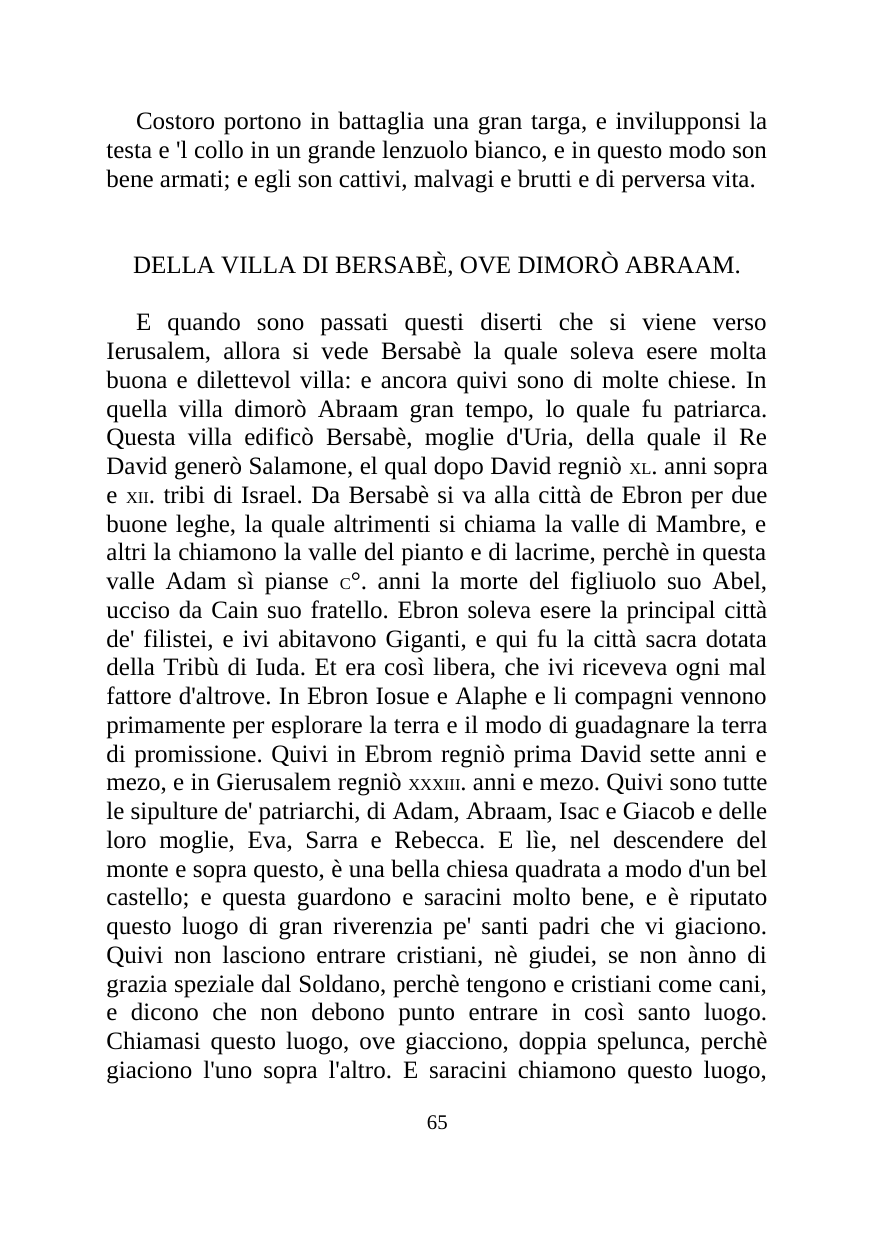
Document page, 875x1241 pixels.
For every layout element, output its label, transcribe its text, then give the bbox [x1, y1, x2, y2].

text E quando sono passati questi diserti che si viene verso Ierusalem, allora si vede Bersabè la quale soleva esere molta buona e dilettevol villa: e ancora quivi sono di molte chiese. In quella villa dimorò Abraam gran tempo, lo quale fu patriarca. Questa villa edificò Bersabè, moglie d'Uria, della quale il Re David generò Salamone, el qual dopo David regniò xl. anni sopra e xii. tribi di Israel. Da Bersabè si va alla città de Ebron per due buone leghe, la quale altrimenti si chiama la valle di Mambre, e altri la chiamono la valle del pianto e di lacrime, perchè in questa valle Adam sì pianse c°. anni la morte del figliuolo suo Abel, ucciso da Cain suo fratello. Ebron soleva esere la principal città de' filistei, e ivi abitavono Giganti, e qui fu la città sacra dotata della Tribù di Iuda. Et era così libera, che ivi riceveva ogni mal fattore d'altrove. In Ebron Iosue e Alaphe e li compagni vennono primamente per esplorare la terra e il modo di guadagnare la terra di promissione. Quivi in Ebrom regniò prima David sette anni e mezo, e in Gierusalem regniò xxxiii. anni e mezo. Quivi sono tutte le sipulture de' patriarchi, di Adam, Abraam, Isac e Giacob e delle loro moglie, Eva, Sarra e Rebecca. E lìe, nel descendere del monte e sopra questo, è una bella chiesa quadrata a modo d'un bel castello; e questa guardono e saracini molto bene, e è riputato questo luogo di gran riverenzia pe' santi padri che vi giaciono. Quivi non lasciono entrare cristiani, nè giudei, se non ànno di grazia speziale dal Soldano, perchè tengono e cristiani come cani, e dicono che non debono punto entrare in così santo luogo. Chiamasi questo luogo, ove giacciono, doppia spelunca, perchè giaciono l'uno sopra l'altro. E saracini chiamono questo luogo, [106, 307, 768, 1084]
text Costoro portono in battaglia una gran targa, e invilupponsi la testa e 'l collo in un grande lenzuolo bianco, e in questo modo son bene armati; e egli son cattivi, malvagi e brutti e di perversa vita. [106, 106, 768, 192]
text DELLA VILLA DI BERSABÈ, OVE DIMORÒ ABRAAM. [106, 250, 768, 279]
